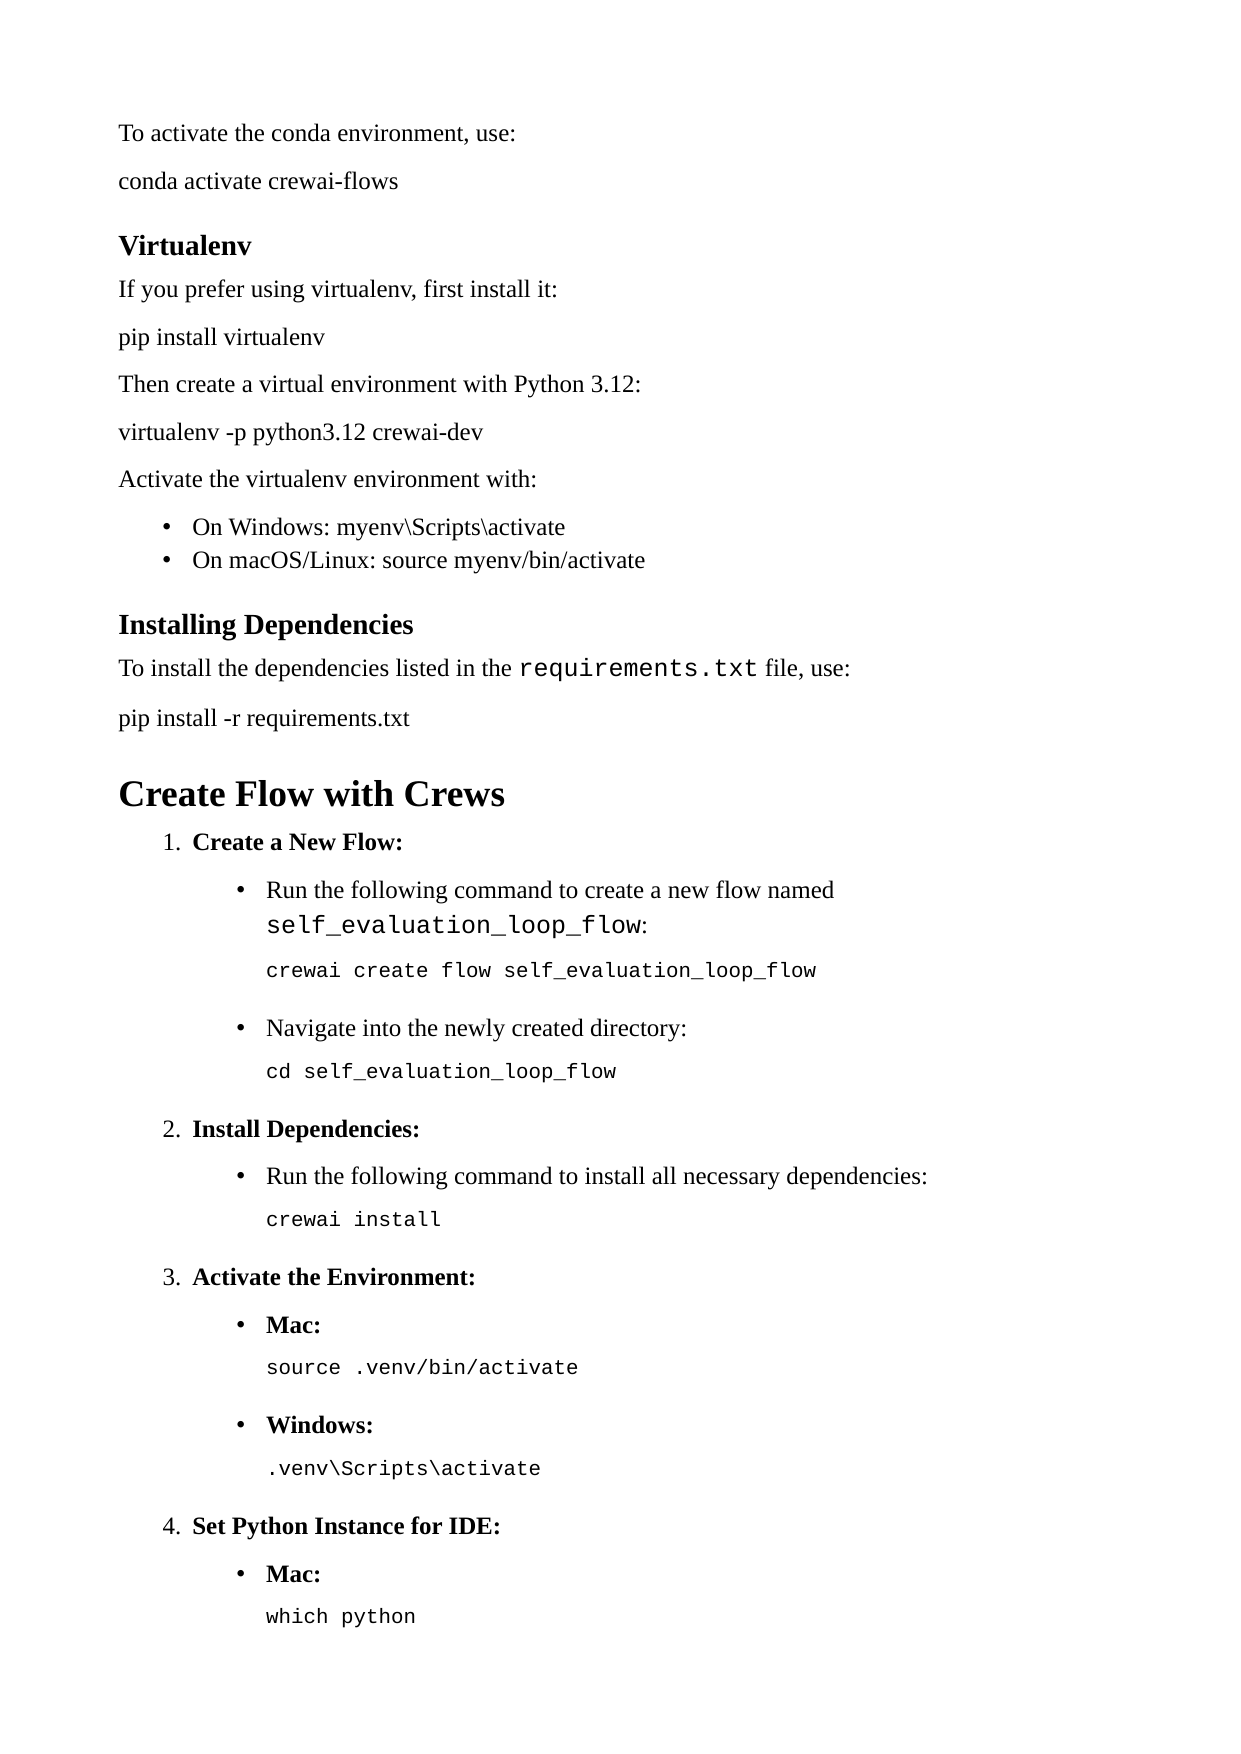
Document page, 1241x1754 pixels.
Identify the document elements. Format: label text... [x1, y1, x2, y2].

list Windows: [236, 1411, 1122, 1439]
text pip install virtualenv [118, 322, 1122, 350]
list Navigate into the newly created directory: [236, 1013, 1122, 1042]
list crewai create flow self_evaluation_loop_flow [236, 960, 1122, 984]
text Then create a virtual environment with Python 3.12: [118, 369, 1122, 398]
subtitle Installing Dependencies [118, 607, 1122, 641]
list which python [236, 1606, 1122, 1630]
list Set Python Instance for IDE: [162, 1511, 1122, 1540]
text If you prefer using virtualenv, first install it: [118, 274, 1122, 303]
list source .venv/bin/activate [236, 1357, 1122, 1381]
list cd self_evaluation_loop_flow [236, 1061, 1122, 1084]
list Run the following command to create a new flow named self_evaluation_loop_flow: [236, 875, 1122, 941]
text pip install -r requirements.txt [118, 703, 1122, 732]
subtitle Virtualenv [118, 228, 1122, 261]
text To install the dependencies listed in the requirements.txt file, use: [118, 653, 1122, 684]
text Activate the virtualenv environment with: [118, 464, 1122, 493]
list Mac: [236, 1310, 1122, 1338]
list .venv\Scripts\activate [236, 1458, 1122, 1482]
list Run the following command to install all necessary dependencies: [236, 1161, 1122, 1190]
list On Windows: myenv\Scripts\activate [162, 512, 1122, 541]
text virtualenv -p python3.12 crewai-dev [118, 417, 1122, 446]
text conda activate crewai-flows [118, 166, 1122, 194]
list crewai install [236, 1209, 1122, 1233]
list Activate the Environment: [162, 1262, 1122, 1291]
list Install Dependencies: [162, 1114, 1122, 1143]
list Mac: [236, 1559, 1122, 1588]
list On macOS/Linux: source myenv/bin/activate [162, 545, 1122, 574]
subtitle Create Flow with Crews [118, 772, 1122, 815]
text To activate the conda environment, use: [118, 118, 1122, 147]
list Create a New Flow: [162, 827, 1122, 856]
